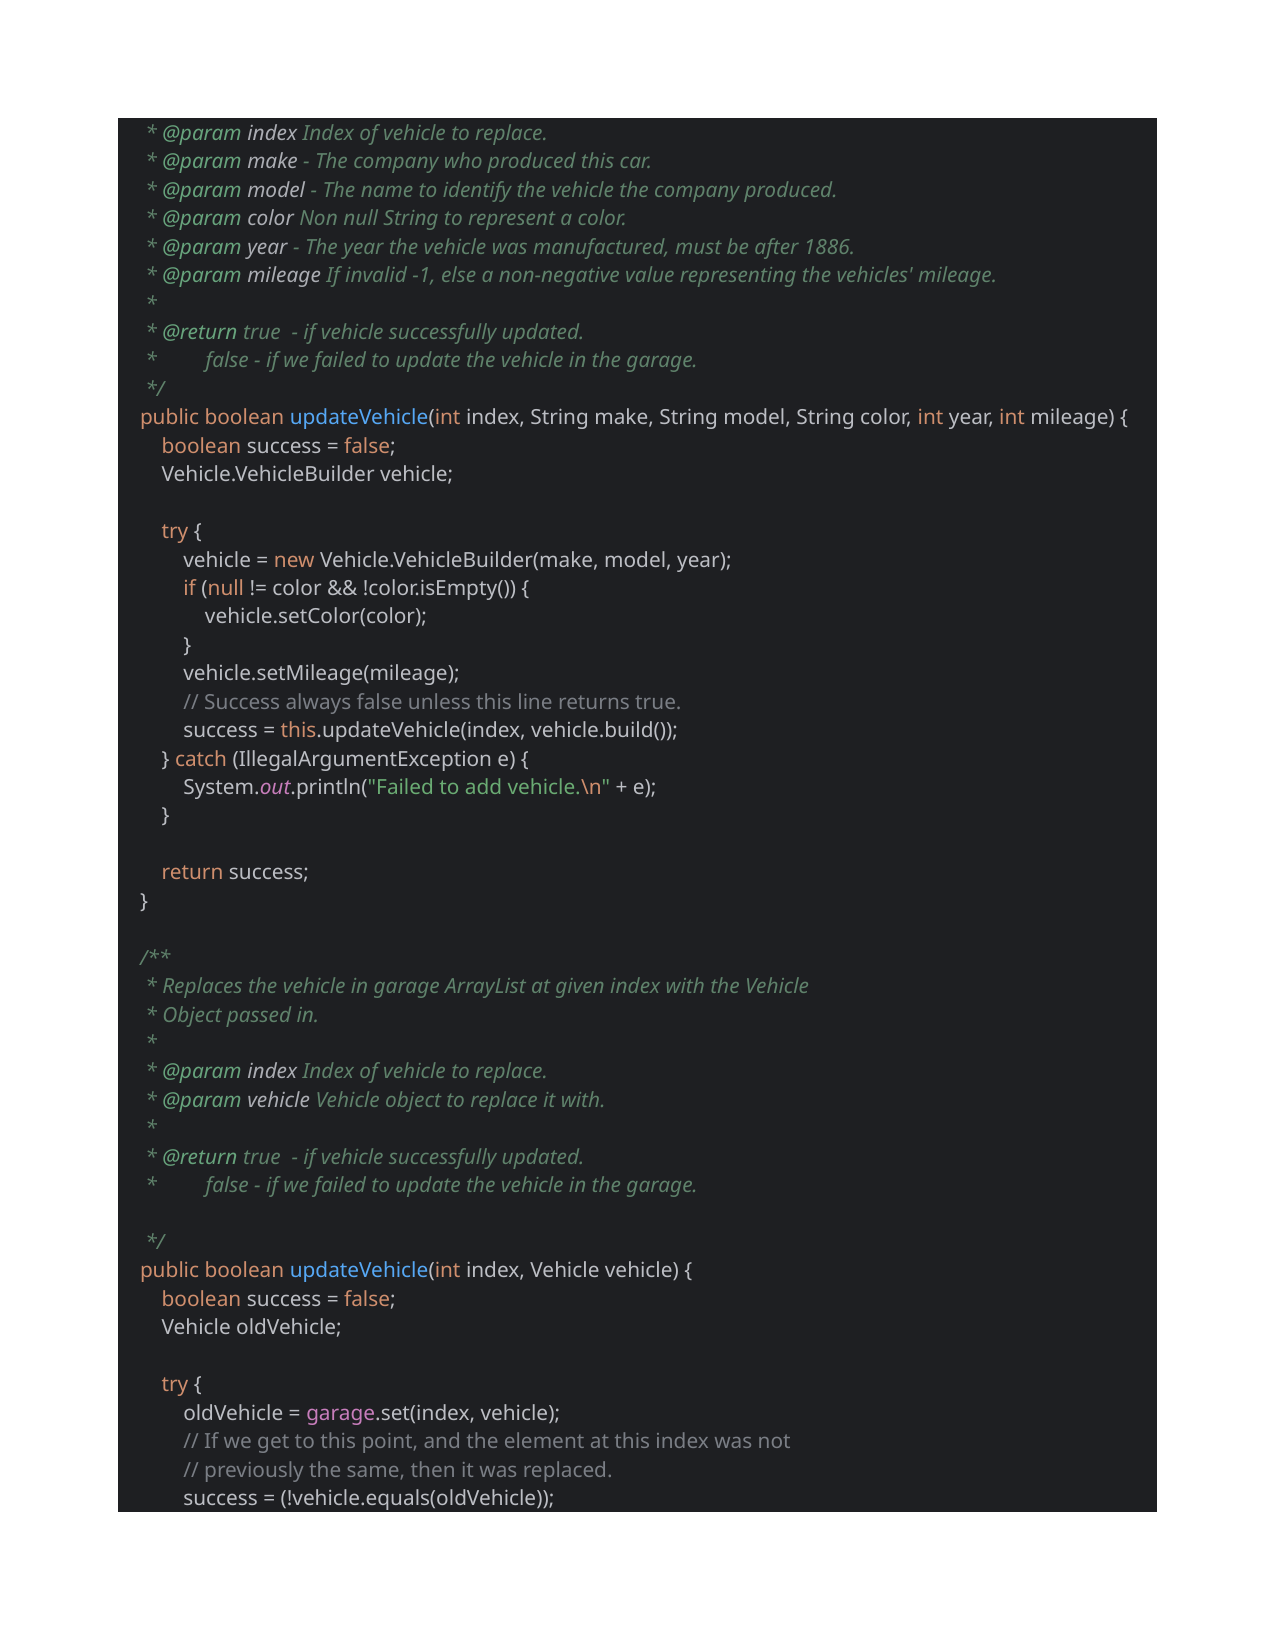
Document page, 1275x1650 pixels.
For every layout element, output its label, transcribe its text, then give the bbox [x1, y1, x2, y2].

text * @param index Index of vehicle to replace. * @param make - The company who produced this car. * @param model - The name to identify the vehicle the company produced. * @param color Non null String to represent a color. * @param year - The year the vehicle was manufactured, must be after 1886. * @param mileage If invalid -1, else a non-negative value representing the vehicles' mileage. * * @return true - if vehicle successfully updated. * false - if we failed to update the vehicle in the garage. */ public boolean updateVehicle(int index, String make, String model, String color, int year, int mileage) { boolean success = false; Vehicle.VehicleBuilder vehicle; try { vehicle = new Vehicle.VehicleBuilder(make, model, year); if (null != color && !color.isEmpty()) { vehicle.setColor(color); } vehicle.setMileage(mileage); // Success always false unless this line returns true. success = this.updateVehicle(index, vehicle.build()); } catch (IllegalArgumentException e) { System.out.println("Failed to add vehicle.\n" + e); } return success; } /** * Replaces the vehicle in garage ArrayList at given index with the Vehicle * Object passed in. * * @param index Index of vehicle to replace. * @param vehicle Vehicle object to replace it with. * * @return true - if vehicle successfully updated. * false - if we failed to update the vehicle in the garage. */ public boolean updateVehicle(int index, Vehicle vehicle) { boolean success = false; Vehicle oldVehicle; try { oldVehicle = garage.set(index, vehicle); // If we get to this point, and the element at this index was not // previously the same, then it was replaced. success = (!vehicle.equals(oldVehicle)); [118, 118, 1157, 1512]
